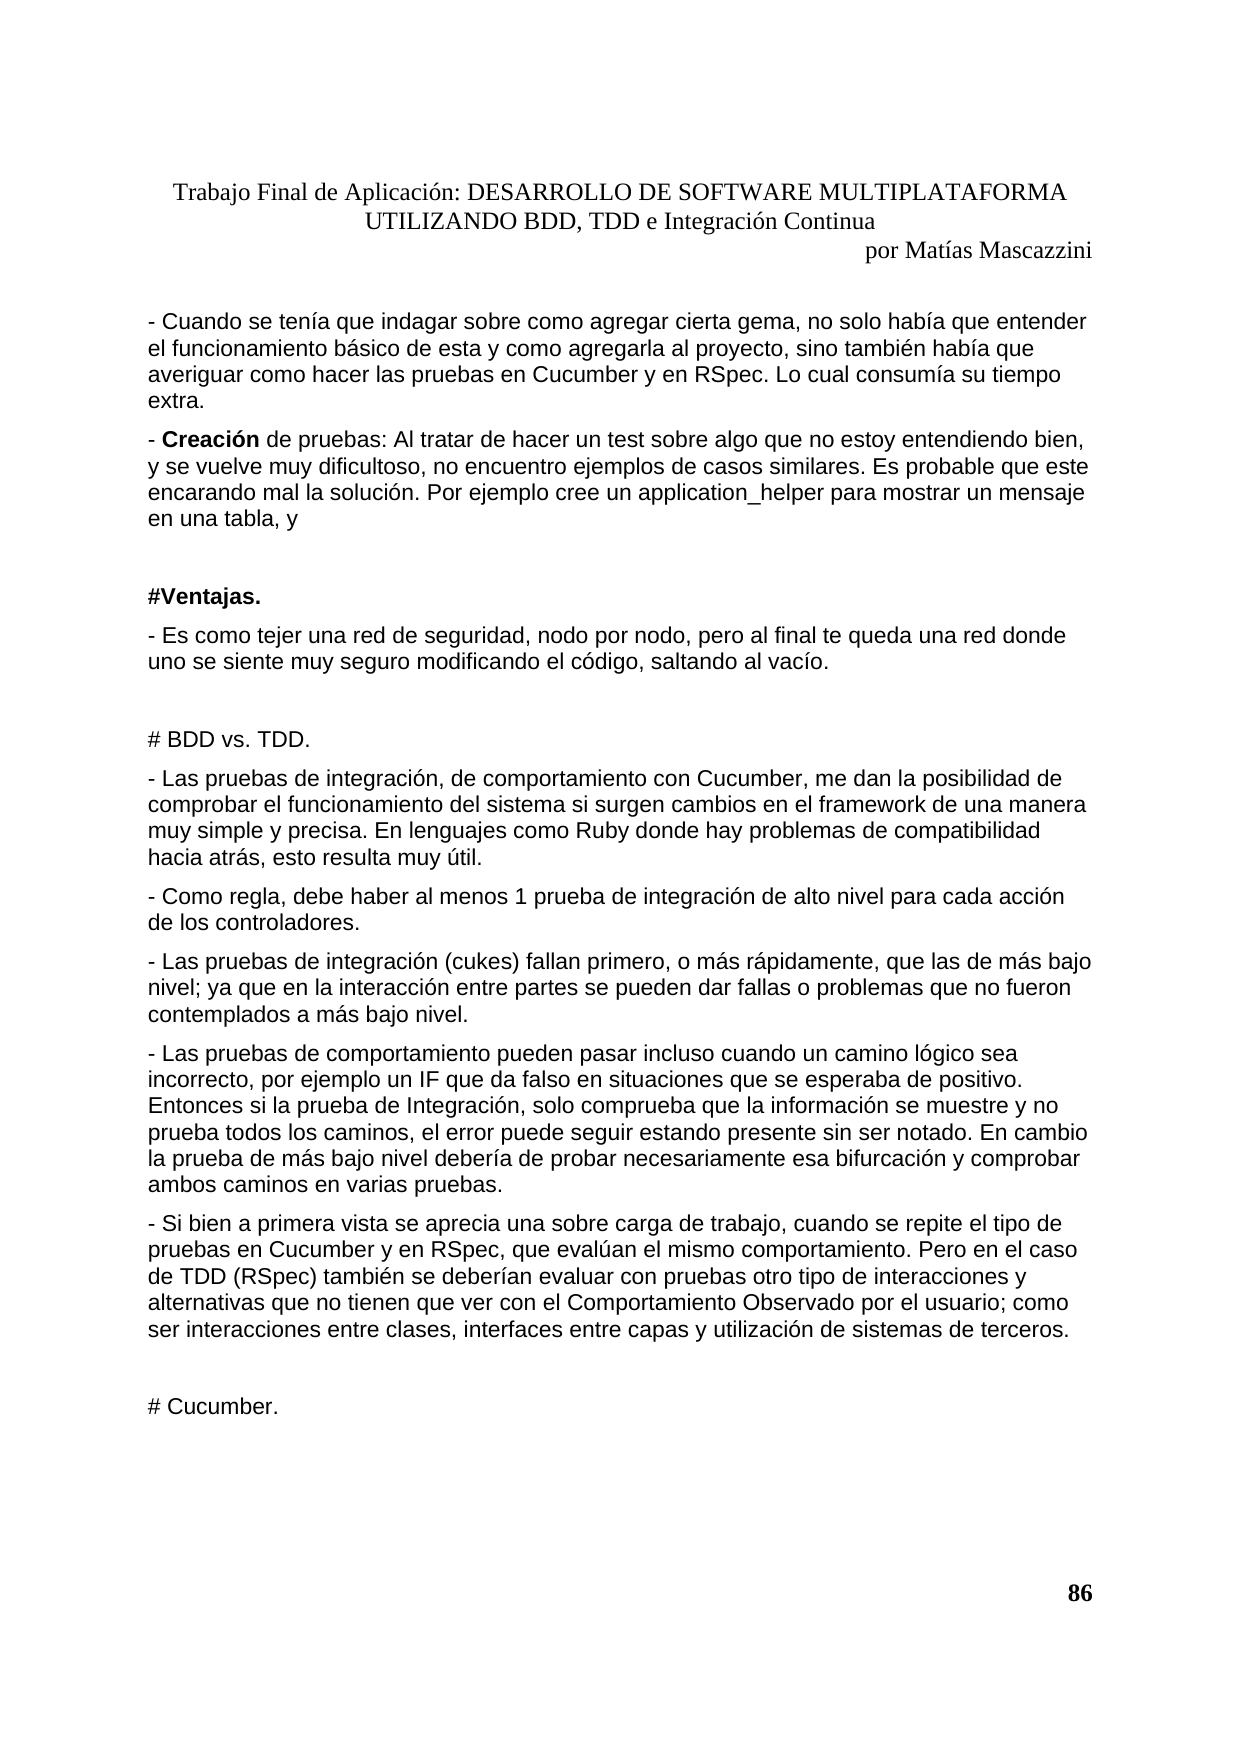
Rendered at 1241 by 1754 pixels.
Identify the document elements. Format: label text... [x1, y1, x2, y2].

text #Ventajas. [148, 583, 1093, 609]
text - Como regla, debe haber al menos 1 prueba de integración de alto nivel para cada acción de los controladores. [148, 883, 1093, 935]
text - Es como tejer una red de seguridad, nodo por nodo, pero al final te queda una red donde uno se siente muy seguro modificando el código, saltando al vacío. [148, 622, 1093, 674]
text - Las pruebas de comportamiento pueden pasar incluso cuando un camino lógico sea incorrecto, por ejemplo un IF que da falso en situaciones que se esperaba de positivo. Entonces si la prueba de Integración, solo comprueba que la información se muestre y no prueba todos los caminos, el error puede seguir estando presente sin ser notado. En cambio la prueba de más bajo nivel debería de probar necesariamente esa bifurcación y comprobar ambos caminos en varias pruebas. [148, 1039, 1093, 1198]
text # BDD vs. TDD. [148, 726, 1093, 752]
text - Las pruebas de integración, de comportamiento con Cucumber, me dan la posibilidad de comprobar el funcionamiento del sistema si surgen cambios en el framework de una manera muy simple y precisa. En lenguajes como Ruby donde hay problemas de compatibilidad hacia atrás, esto resulta muy útil. [148, 765, 1093, 870]
text - Creación de pruebas: Al tratar de hacer un test sobre algo que no estoy entendiendo bien, y se vuelve muy dificultoso, no encuentro ejemplos de casos similares. Es probable que este encarando mal la solución. Por ejemplo cree un application_helper para mostrar un mensaje en una tabla, y [148, 426, 1093, 532]
text - Si bien a primera vista se aprecia una sobre carga de trabajo, cuando se repite el tipo de pruebas en Cucumber y en RSpec, que evalúan el mismo comportamiento. Pero en el caso de TDD (RSpec) también se deberían evaluar con pruebas otro tipo de interacciones y alternativas que no tienen que ver con el Comportamiento Observado por el usuario; como ser interacciones entre clases, interfaces entre capas y utilización de sistemas de terceros. [148, 1210, 1093, 1342]
text - Las pruebas de integración (cukes) fallan primero, o más rápidamente, que las de más bajo nivel; ya que en la interacción entre partes se pueden dar fallas o problemas que no fueron contemplados a más bajo nivel. [148, 948, 1093, 1027]
text # Cucumber. [148, 1393, 1093, 1419]
text - Cuando se tenía que indagar sobre como agregar cierta gema, no solo había que entender el funcionamiento básico de esta y como agregarla al proyecto, sino también había que averiguar como hacer las pruebas en Cucumber y en RSpec. Lo cual consumía su tiempo extra. [148, 308, 1093, 414]
